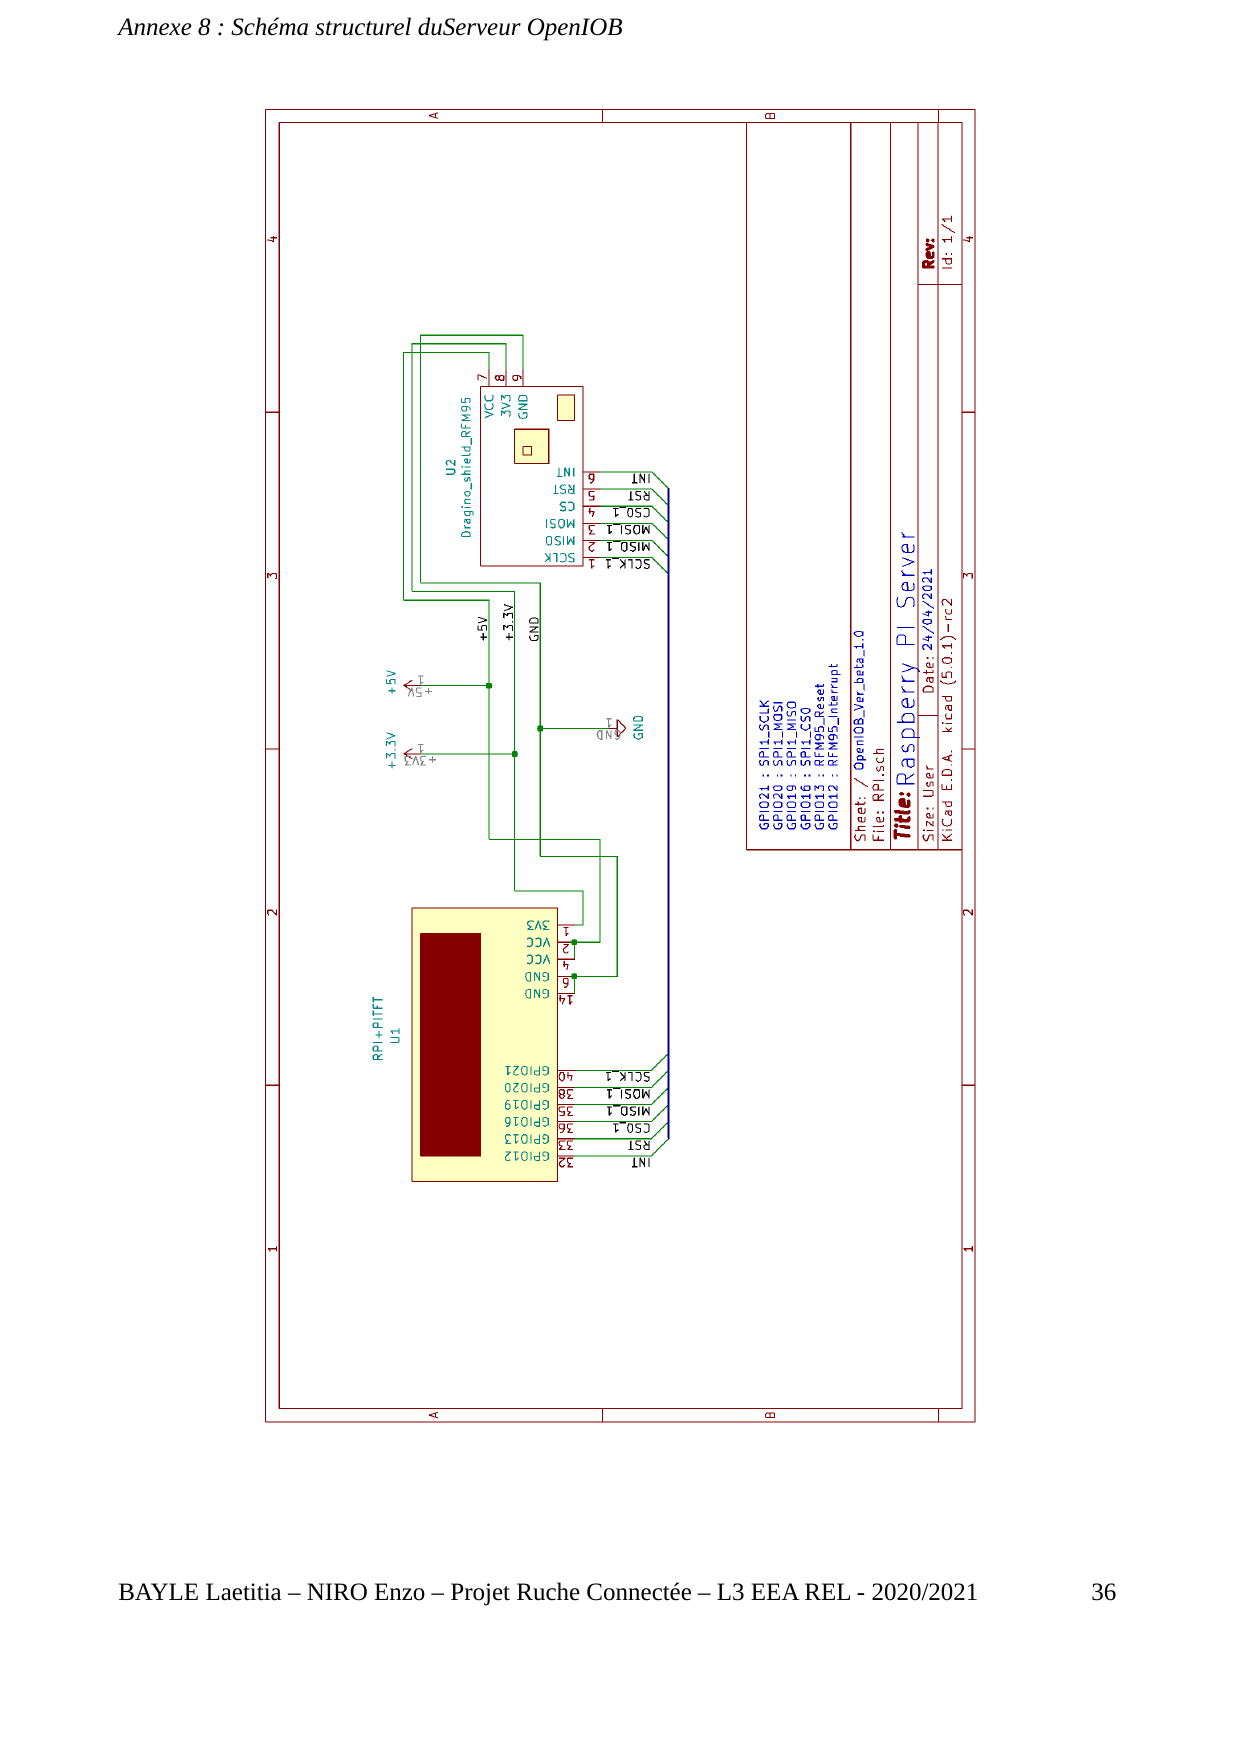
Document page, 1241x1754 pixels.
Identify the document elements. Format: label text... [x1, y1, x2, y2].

text Annexe 8 : Schéma structurel duServeur OpenIOB [118, 12, 1122, 41]
